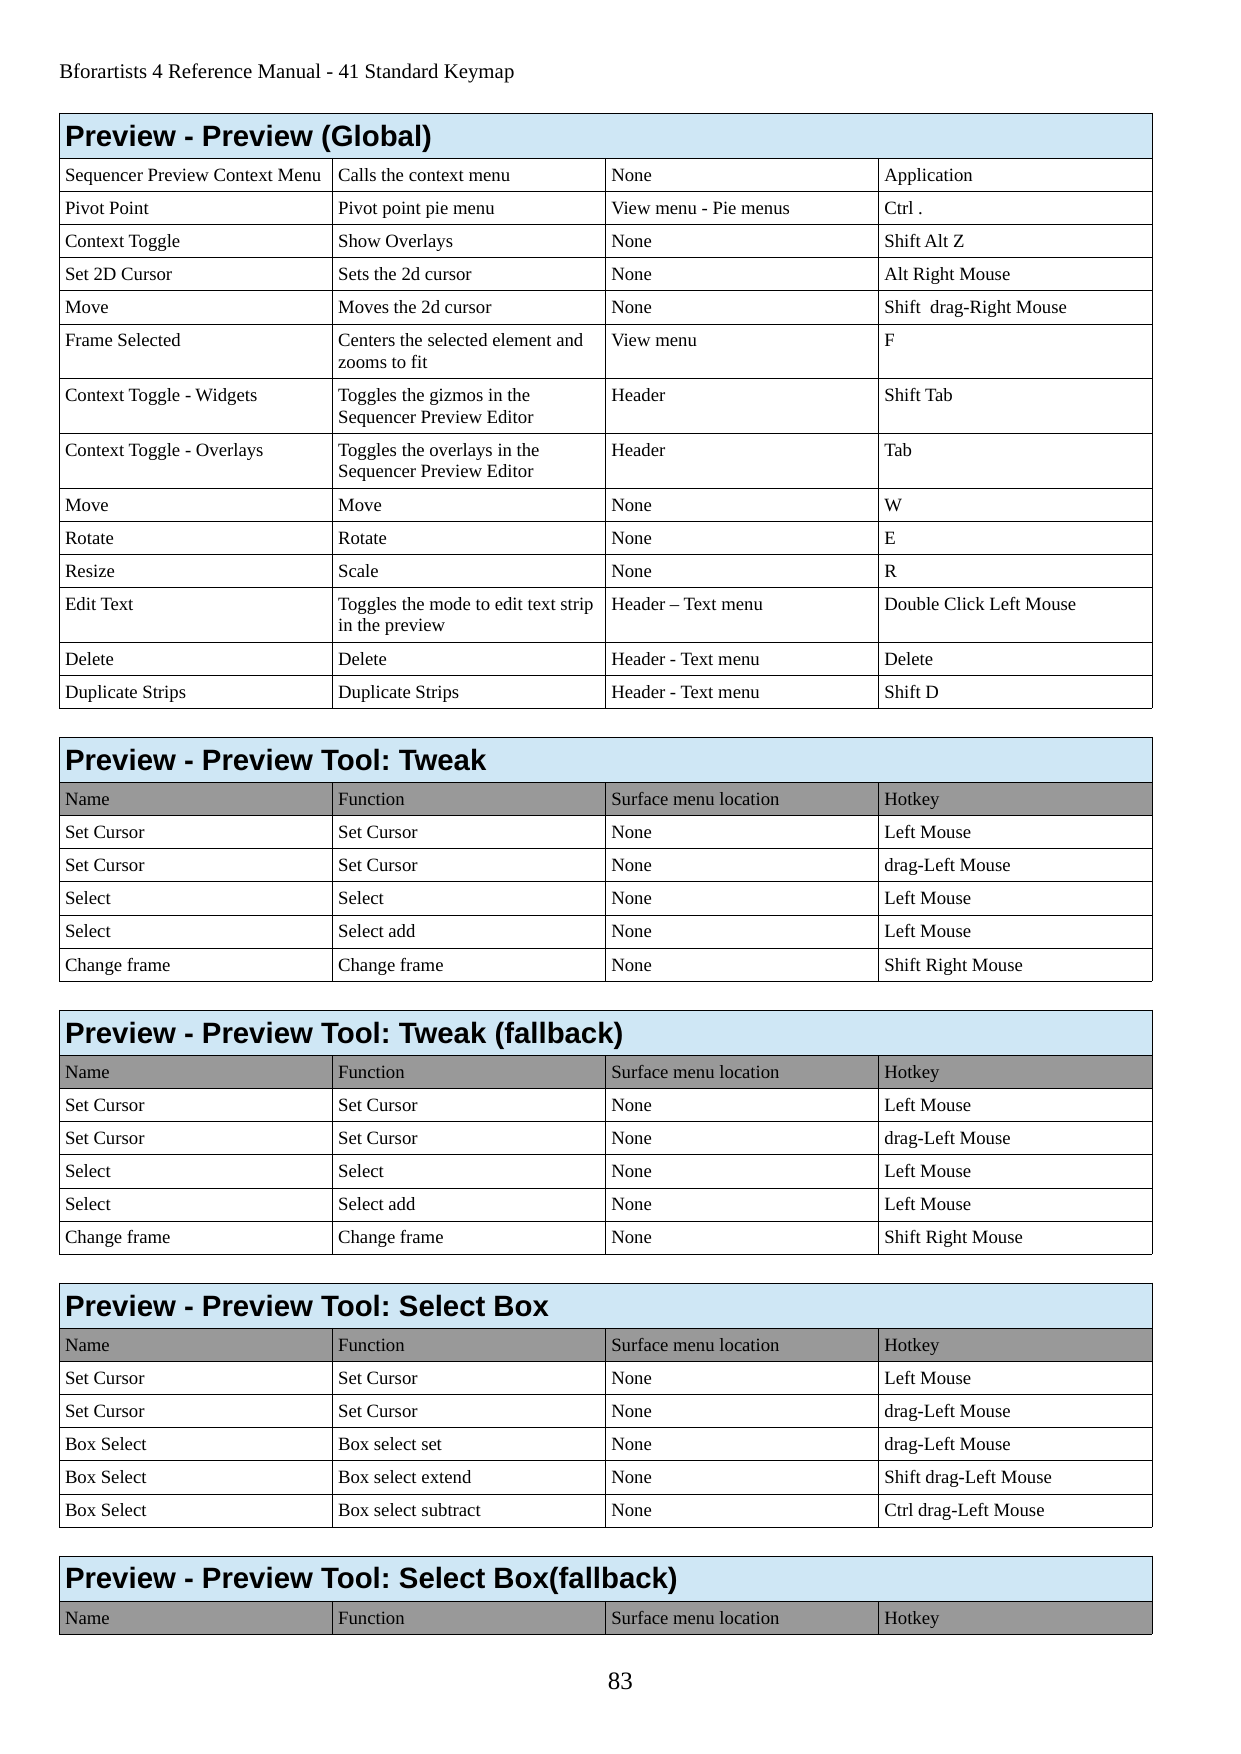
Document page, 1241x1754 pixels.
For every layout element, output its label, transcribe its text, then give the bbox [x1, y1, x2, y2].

table_cell Shift Right Mouse [879, 949, 1152, 981]
table_cell Header - Text menu [606, 676, 878, 708]
table_cell Hotkey [879, 783, 1152, 815]
table_cell View menu [606, 325, 878, 378]
table_cell None [606, 1461, 878, 1493]
table_header Preview - Preview Tool: Tweak (fallback) [60, 1011, 1152, 1055]
table_cell Left Mouse [879, 1089, 1152, 1121]
table_cell Hotkey [879, 1056, 1152, 1088]
table_cell Function [333, 783, 605, 815]
table_cell Ctrl . [879, 192, 1152, 224]
table_cell drag-Left Mouse [879, 849, 1152, 881]
table_cell W [879, 489, 1152, 521]
table_cell Delete [60, 643, 332, 675]
table_cell Move [60, 291, 332, 323]
table_cell None [606, 522, 878, 554]
table_cell Select [60, 882, 332, 914]
table_cell Shift drag-Left Mouse [879, 1461, 1152, 1493]
table_cell Left Mouse [879, 916, 1152, 948]
table_cell Header – Text menu [606, 588, 878, 642]
table_cell Resize [60, 555, 332, 587]
table_cell Function [333, 1329, 605, 1361]
table_cell Delete [333, 643, 605, 675]
table_header Preview - Preview Tool: Tweak [60, 738, 1152, 782]
table_cell Pivot Point [60, 192, 332, 224]
table_cell None [606, 555, 878, 587]
table_cell None [606, 159, 878, 191]
table_cell Pivot point pie menu [333, 192, 605, 224]
table_cell Ctrl drag-Left Mouse [879, 1495, 1152, 1527]
table_cell Show Overlays [333, 225, 605, 257]
table_cell Select add [333, 1189, 605, 1221]
table_cell drag-Left Mouse [879, 1395, 1152, 1427]
table_cell Rotate [60, 522, 332, 554]
table_cell None [606, 1122, 878, 1154]
table_cell Box select subtract [333, 1495, 605, 1527]
table_cell Box select set [333, 1428, 605, 1460]
table_cell Move [333, 489, 605, 521]
table_cell Select [333, 1155, 605, 1187]
table_header Preview - Preview (Global) [60, 114, 1152, 158]
table_cell Hotkey [879, 1329, 1152, 1361]
table_cell Surface menu location [606, 1056, 878, 1088]
table_cell Left Mouse [879, 816, 1152, 848]
table_cell None [606, 849, 878, 881]
table_cell None [606, 882, 878, 914]
table_cell None [606, 1089, 878, 1121]
table_cell E [879, 522, 1152, 554]
table_cell None [606, 816, 878, 848]
table_cell Set Cursor [60, 1395, 332, 1427]
table_cell Calls the context menu [333, 159, 605, 191]
table_cell Name [60, 1056, 332, 1088]
table_cell Shift drag-Right Mouse [879, 291, 1152, 323]
table_cell Shift Alt Z [879, 225, 1152, 257]
table_cell Change frame [60, 1222, 332, 1254]
table_cell Left Mouse [879, 1362, 1152, 1394]
table_header Preview - Preview Tool: Select Box(fallback) [60, 1557, 1152, 1601]
table_cell Set Cursor [333, 1362, 605, 1394]
table_cell Select [60, 916, 332, 948]
table_cell Box Select [60, 1461, 332, 1493]
table_cell Delete [879, 643, 1152, 675]
table_cell Shift Tab [879, 379, 1152, 433]
table_cell Context Toggle [60, 225, 332, 257]
table_cell Select [60, 1189, 332, 1221]
table_header Preview - Preview Tool: Select Box [60, 1284, 1152, 1328]
table_cell None [606, 1222, 878, 1254]
table_cell Context Toggle - Overlays [60, 434, 332, 488]
table_cell Header [606, 379, 878, 433]
table_cell Duplicate Strips [333, 676, 605, 708]
table_cell None [606, 1428, 878, 1460]
table_cell Hotkey [879, 1602, 1152, 1634]
table_cell None [606, 1495, 878, 1527]
table_cell Set Cursor [333, 1395, 605, 1427]
table_cell Set Cursor [333, 849, 605, 881]
table_cell Set Cursor [333, 1089, 605, 1121]
table_cell Set Cursor [60, 849, 332, 881]
table_cell Moves the 2d cursor [333, 291, 605, 323]
table_cell None [606, 949, 878, 981]
table_cell Set Cursor [60, 816, 332, 848]
table_cell None [606, 489, 878, 521]
table_cell Sequencer Preview Context Menu [60, 159, 332, 191]
table_cell Change frame [333, 949, 605, 981]
table_cell View menu - Pie menus [606, 192, 878, 224]
table_cell R [879, 555, 1152, 587]
table_cell Box Select [60, 1495, 332, 1527]
table_cell Frame Selected [60, 325, 332, 378]
table_cell None [606, 1155, 878, 1187]
table_cell Box Select [60, 1428, 332, 1460]
table_cell Change frame [60, 949, 332, 981]
table_cell Change frame [333, 1222, 605, 1254]
table_cell Header [606, 434, 878, 488]
table_cell Edit Text [60, 588, 332, 642]
table_cell Toggles the mode to edit text strip in the preview [333, 588, 605, 642]
table_cell Function [333, 1056, 605, 1088]
table_cell Rotate [333, 522, 605, 554]
table_cell drag-Left Mouse [879, 1122, 1152, 1154]
table_cell Application [879, 159, 1152, 191]
table_cell Select add [333, 916, 605, 948]
table_cell Name [60, 1329, 332, 1361]
table_cell Set Cursor [60, 1122, 332, 1154]
table_cell None [606, 1362, 878, 1394]
table_cell Header - Text menu [606, 643, 878, 675]
table_cell Centers the selected element and zooms to fit [333, 325, 605, 378]
table_cell Set 2D Cursor [60, 258, 332, 290]
table_cell Set Cursor [60, 1089, 332, 1121]
table_cell Alt Right Mouse [879, 258, 1152, 290]
table_cell Move [60, 489, 332, 521]
table_cell Scale [333, 555, 605, 587]
table_cell Double Click Left Mouse [879, 588, 1152, 642]
table_cell Duplicate Strips [60, 676, 332, 708]
table_cell Left Mouse [879, 1189, 1152, 1221]
table_cell Function [333, 1602, 605, 1634]
table_cell Left Mouse [879, 1155, 1152, 1187]
table_cell None [606, 1189, 878, 1221]
table_cell None [606, 916, 878, 948]
table_cell Shift D [879, 676, 1152, 708]
table_cell None [606, 1395, 878, 1427]
table_cell Context Toggle - Widgets [60, 379, 332, 433]
table_cell drag-Left Mouse [879, 1428, 1152, 1460]
table_cell Box select extend [333, 1461, 605, 1493]
table_cell Left Mouse [879, 882, 1152, 914]
table_cell None [606, 258, 878, 290]
table_cell Surface menu location [606, 1602, 878, 1634]
table_cell Set Cursor [60, 1362, 332, 1394]
table_cell None [606, 225, 878, 257]
table_cell Select [60, 1155, 332, 1187]
table_cell None [606, 291, 878, 323]
table_cell Toggles the gizmos in the Sequencer Preview Editor [333, 379, 605, 433]
table_cell Set Cursor [333, 1122, 605, 1154]
table_cell Set Cursor [333, 816, 605, 848]
table_cell Sets the 2d cursor [333, 258, 605, 290]
table_cell Surface menu location [606, 783, 878, 815]
table_cell Select [333, 882, 605, 914]
table_cell Shift Right Mouse [879, 1222, 1152, 1254]
table_cell Name [60, 783, 332, 815]
table_cell Toggles the overlays in the Sequencer Preview Editor [333, 434, 605, 488]
table_cell F [879, 325, 1152, 378]
table_cell Tab [879, 434, 1152, 488]
table_cell Name [60, 1602, 332, 1634]
table_cell Surface menu location [606, 1329, 878, 1361]
